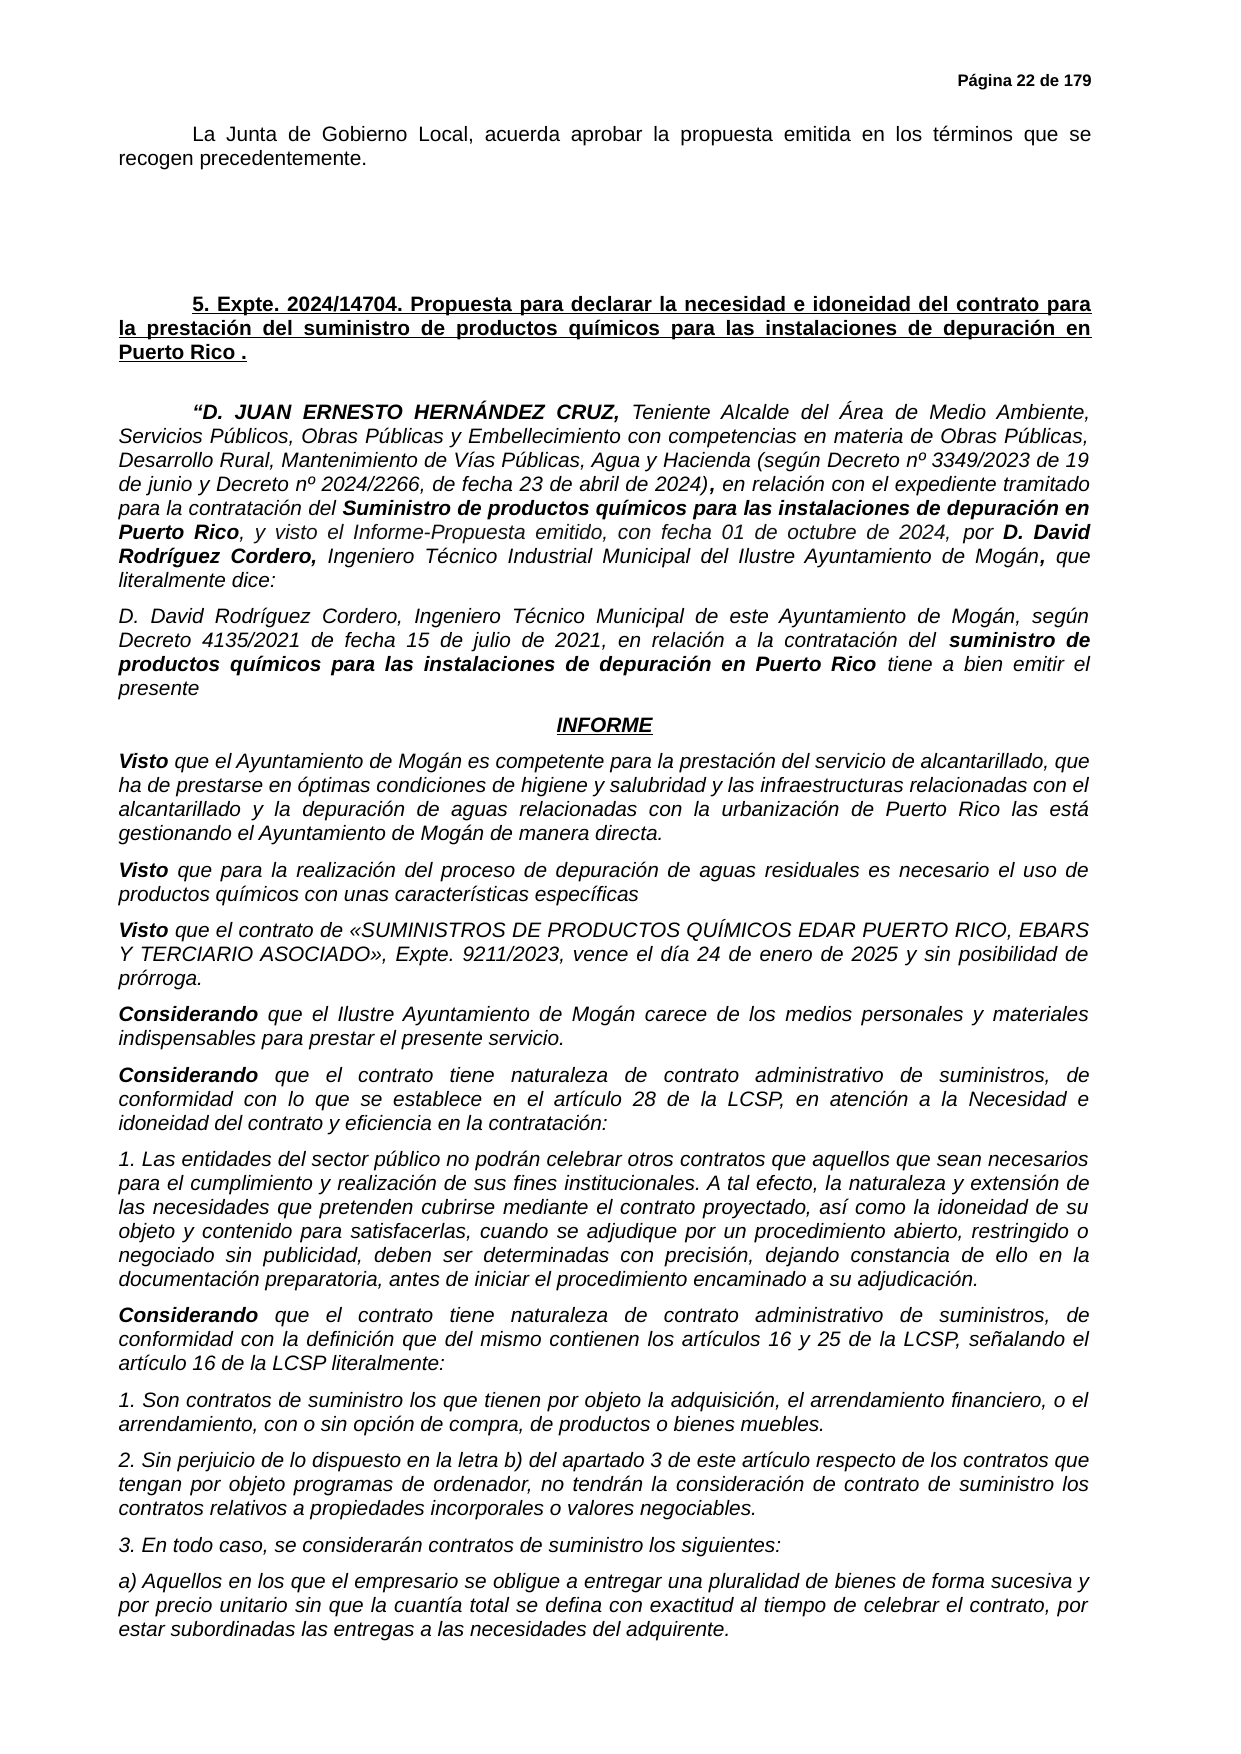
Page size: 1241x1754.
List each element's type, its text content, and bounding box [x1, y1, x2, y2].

text 1. Son contratos de suministro los que tienen por objeto la adquisición, el arrendamiento financiero, o el arrendamiento, con o sin opción de compra, de productos o bienes muebles. [118, 1388, 1092, 1436]
text Puerto Rico . [118, 338, 1092, 364]
text 5. Expte. 2024/14704. Propuesta para declarar la necesidad e idoneidad del contrato para la prestación del suministro de productos químicos para las instalaciones de depuración en [118, 292, 1092, 337]
text a) Aquellos en los que el empresario se obligue a entregar una pluralidad de bienes de forma sucesiva y por precio unitario sin que la cuantía total se defina con exactitud al tiempo de celebrar el contrato, por estar subordinadas las entregas a las necesidades del adquirente. [118, 1569, 1092, 1641]
text “D. JUAN ERNESTO HERNÁNDEZ CRUZ, Teniente Alcalde del Área de Medio Ambiente, Servicios Públicos, Obras Públicas y Embellecimiento con competencias en materia de Obras Públicas, Desarrollo Rural, Mantenimiento de Vías Públicas, Agua y Hacienda (según Decreto nº 3349/2023 de 19 de junio y Decreto nº 2024/2266, de fecha 23 de abril de 2024), en relación con el expediente tramitado para la contratación del Suministro de productos químicos para las instalaciones de depuración en Puerto Rico, y visto el Informe-Propuesta emitido, con fecha 01 de octubre de 2024, por D. David Rodríguez Cordero, Ingeniero Técnico Industrial Municipal del Ilustre Ayuntamiento de Mogán, que literalmente dice: [118, 400, 1092, 592]
text 2. Sin perjuicio de lo dispuesto en la letra b) del apartado 3 de este artículo respecto de los contratos que tengan por objeto programas de ordenador, no tendrán la consideración de contrato de suministro los contratos relativos a propiedades incorporales o valores negociables. [118, 1448, 1092, 1520]
text Considerando que el Ilustre Ayuntamiento de Mogán carece de los medios personales y materiales indispensables para prestar el presente servicio. [118, 1002, 1092, 1050]
text Considerando que el contrato tiene naturaleza de contrato administrativo de suministros, de conformidad con la definición que del mismo contienen los artículos 16 y 25 de la LCSP, señalando el artículo 16 de la LCSP literalmente: [118, 1303, 1092, 1375]
text D. David Rodríguez Cordero, Ingeniero Técnico Municipal de este Ayuntamiento de Mogán, según Decreto 4135/2021 de fecha 15 de julio de 2021, en relación a la contratación del suministro de productos químicos para las instalaciones de depuración en Puerto Rico tiene a bien emitir el presente [118, 604, 1092, 700]
text Considerando que el contrato tiene naturaleza de contrato administrativo de suministros, de conformidad con lo que se establece en el artículo 28 de la LCSP, en atención a la Necesidad e idoneidad del contrato y eficiencia en la contratación: [118, 1063, 1092, 1134]
text 3. En todo caso, se considerarán contratos de suministro los siguientes: [118, 1532, 1092, 1556]
text Visto que el contrato de «SUMINISTROS DE PRODUCTOS QUÍMICOS EDAR PUERTO RICO, EBARS Y TERCIARIO ASOCIADO», Expte. 9211/2023, vence el día 24 de enero de 2025 y sin posibilidad de prórroga. [118, 918, 1092, 990]
text 1. Las entidades del sector público no podrán celebrar otros contratos que aquellos que sean necesarios para el cumplimiento y realización de sus fines institucionales. A tal efecto, la naturaleza y extensión de las necesidades que pretenden cubrirse mediante el contrato proyectado, así como la idoneidad de su objeto y contenido para satisfacerlas, cuando se adjudique por un procedimiento abierto, restringido o negociado sin publicidad, deben ser determinadas con precisión, dejando constancia de ello en la documentación preparatoria, antes de iniciar el procedimiento encaminado a su adjudicación. [118, 1147, 1092, 1291]
text Visto que para la realización del proceso de depuración de aguas residuales es necesario el uso de productos químicos con unas características específicas [118, 857, 1092, 905]
text INFORME [118, 713, 1092, 737]
text La Junta de Gobierno Local, acuerda aprobar la propuesta emitida en los términos que se recogen precedentemente. [118, 122, 1092, 170]
text Visto que el Ayuntamiento de Mogán es competente para la prestación del servicio de alcantarillado, que ha de prestarse en óptimas condiciones de higiene y salubridad y las infraestructuras relacionadas con el alcantarillado y la depuración de aguas relacionadas con la urbanización de Puerto Rico las está gestionando el Ayuntamiento de Mogán de manera directa. [118, 749, 1092, 845]
